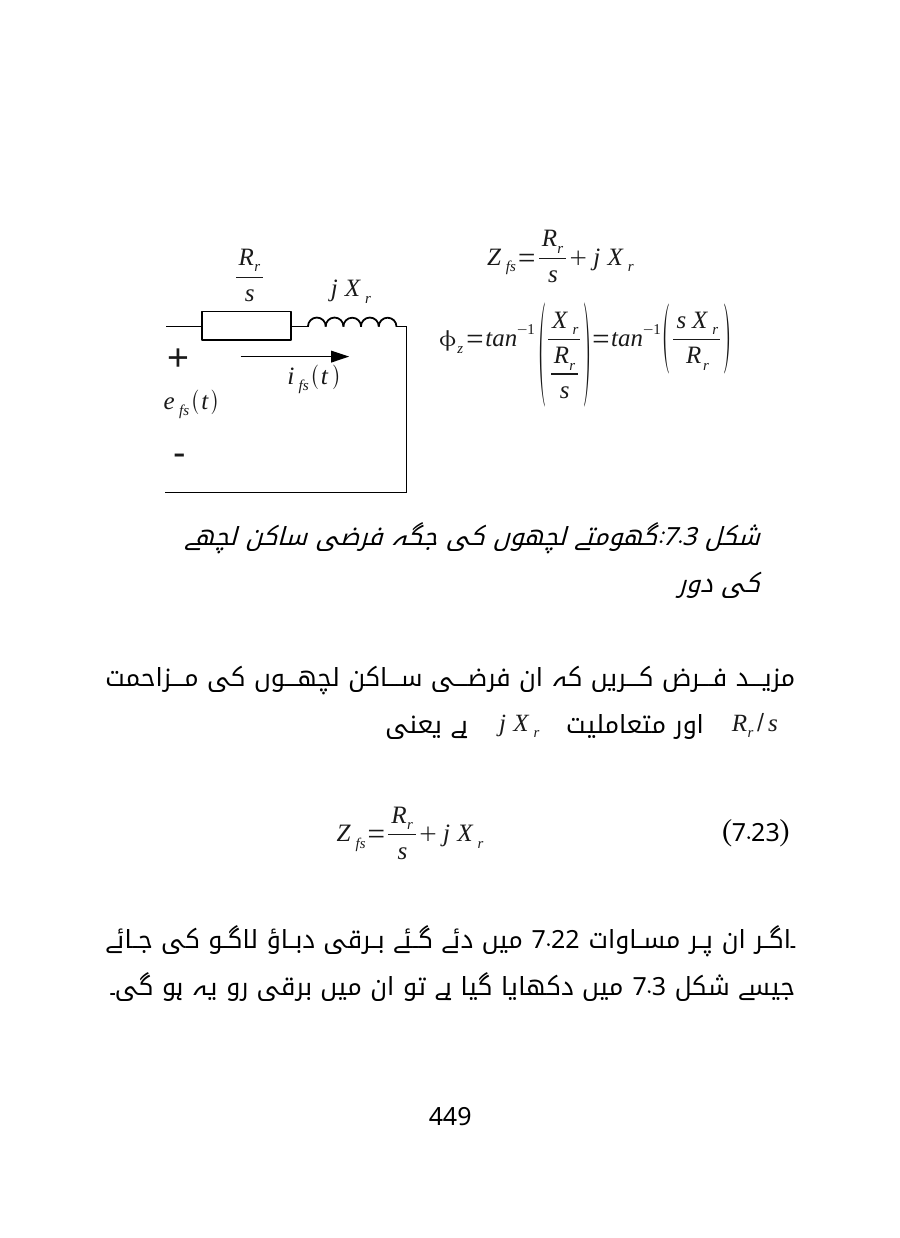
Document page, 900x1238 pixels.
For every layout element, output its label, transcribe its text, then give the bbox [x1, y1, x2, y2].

text ۔اگر ان پر مساوات 7.22 میں دئے گئے برقی دباؤ لاگو کی جائے جیسے شکل 7.3 میں دکھایا گیا ہے تو ان میں برقی رو یہ ہو گی۔ [105, 916, 795, 1011]
text مزید فرض کریں کہ ان فرضی ساکن لچھوں کی مزاحمت اور متعاملیت ہے یعنی [105, 654, 795, 749]
table_header (7.23) [705, 796, 795, 882]
text شکل 7.3:گھومتے لچھوں کی جگہ فرضی ساکن لچھے کی دور [140, 181, 760, 608]
table_header [105, 796, 705, 882]
